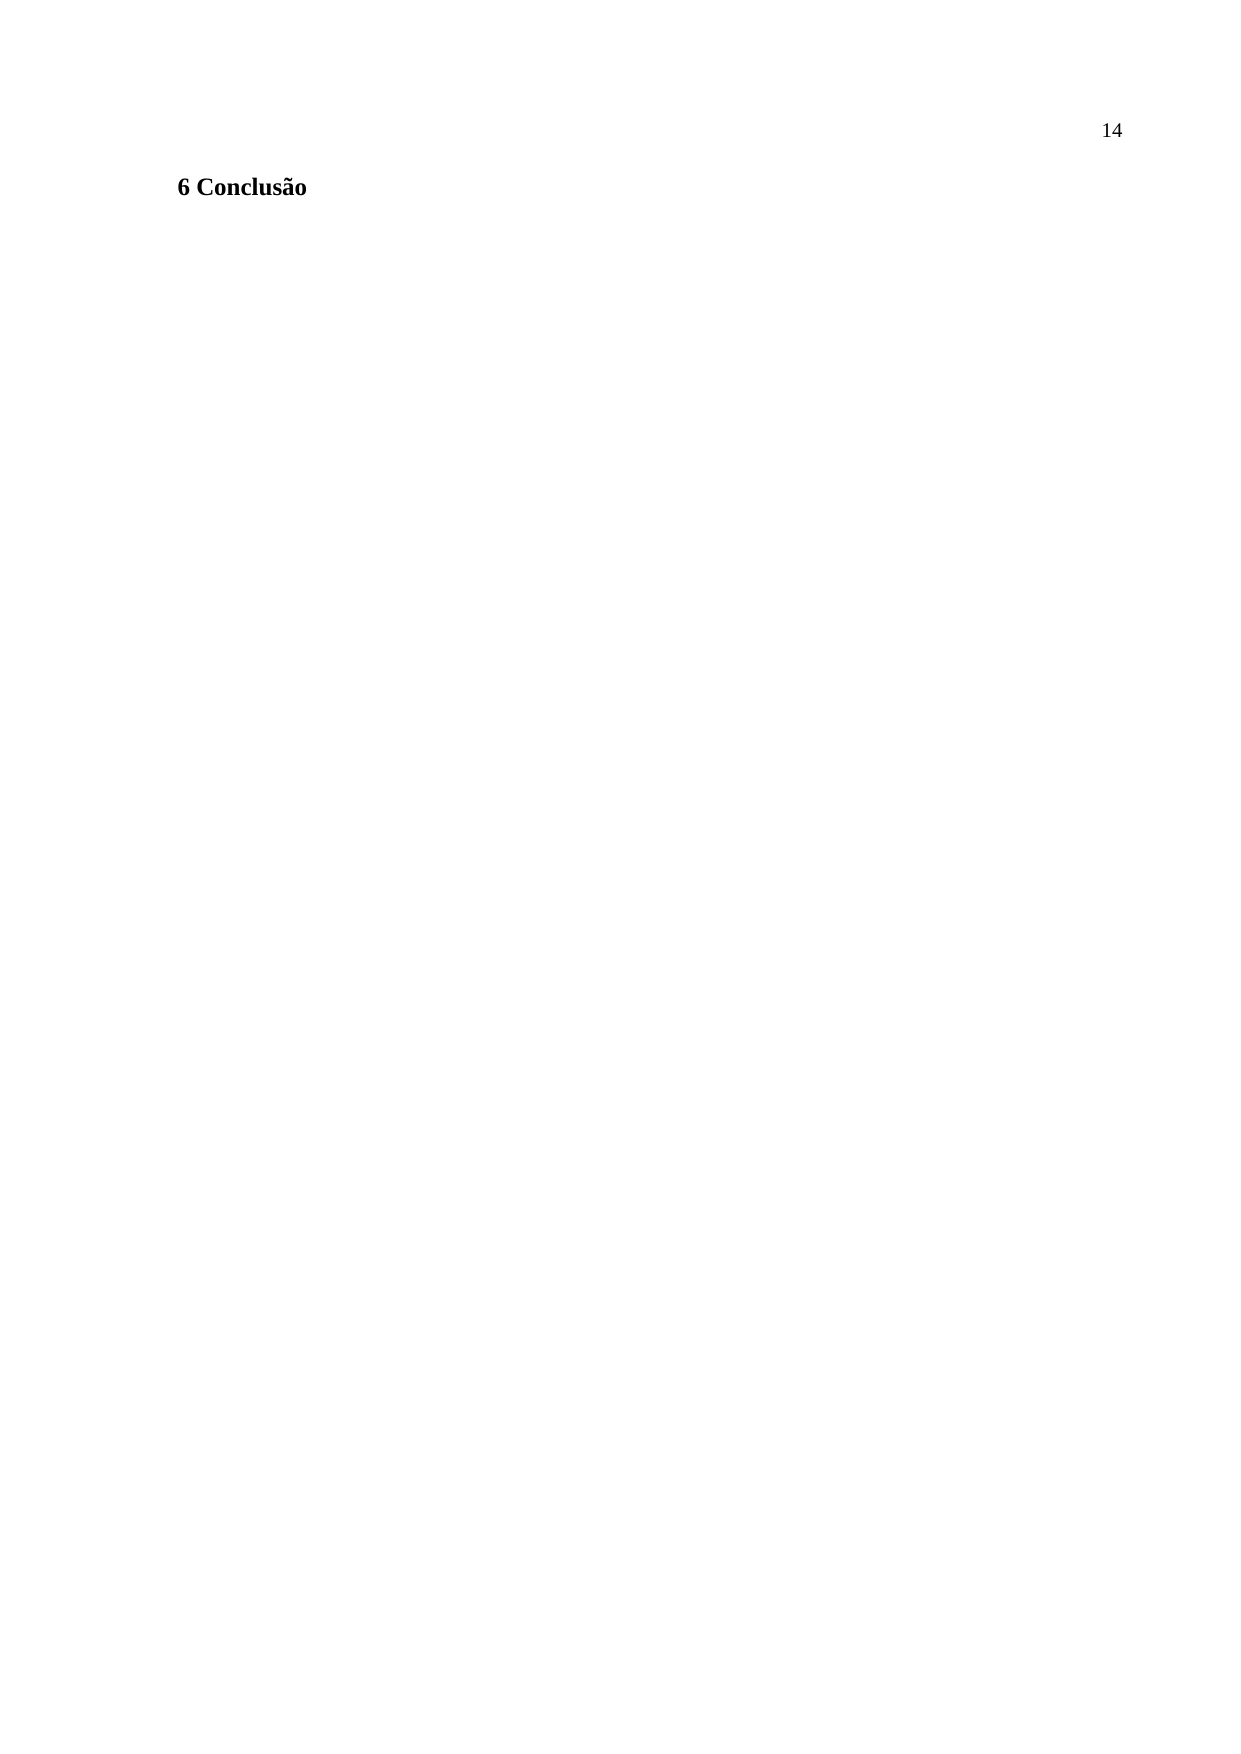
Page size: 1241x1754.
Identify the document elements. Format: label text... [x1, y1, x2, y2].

text 6 Conclusão [177, 172, 1122, 200]
